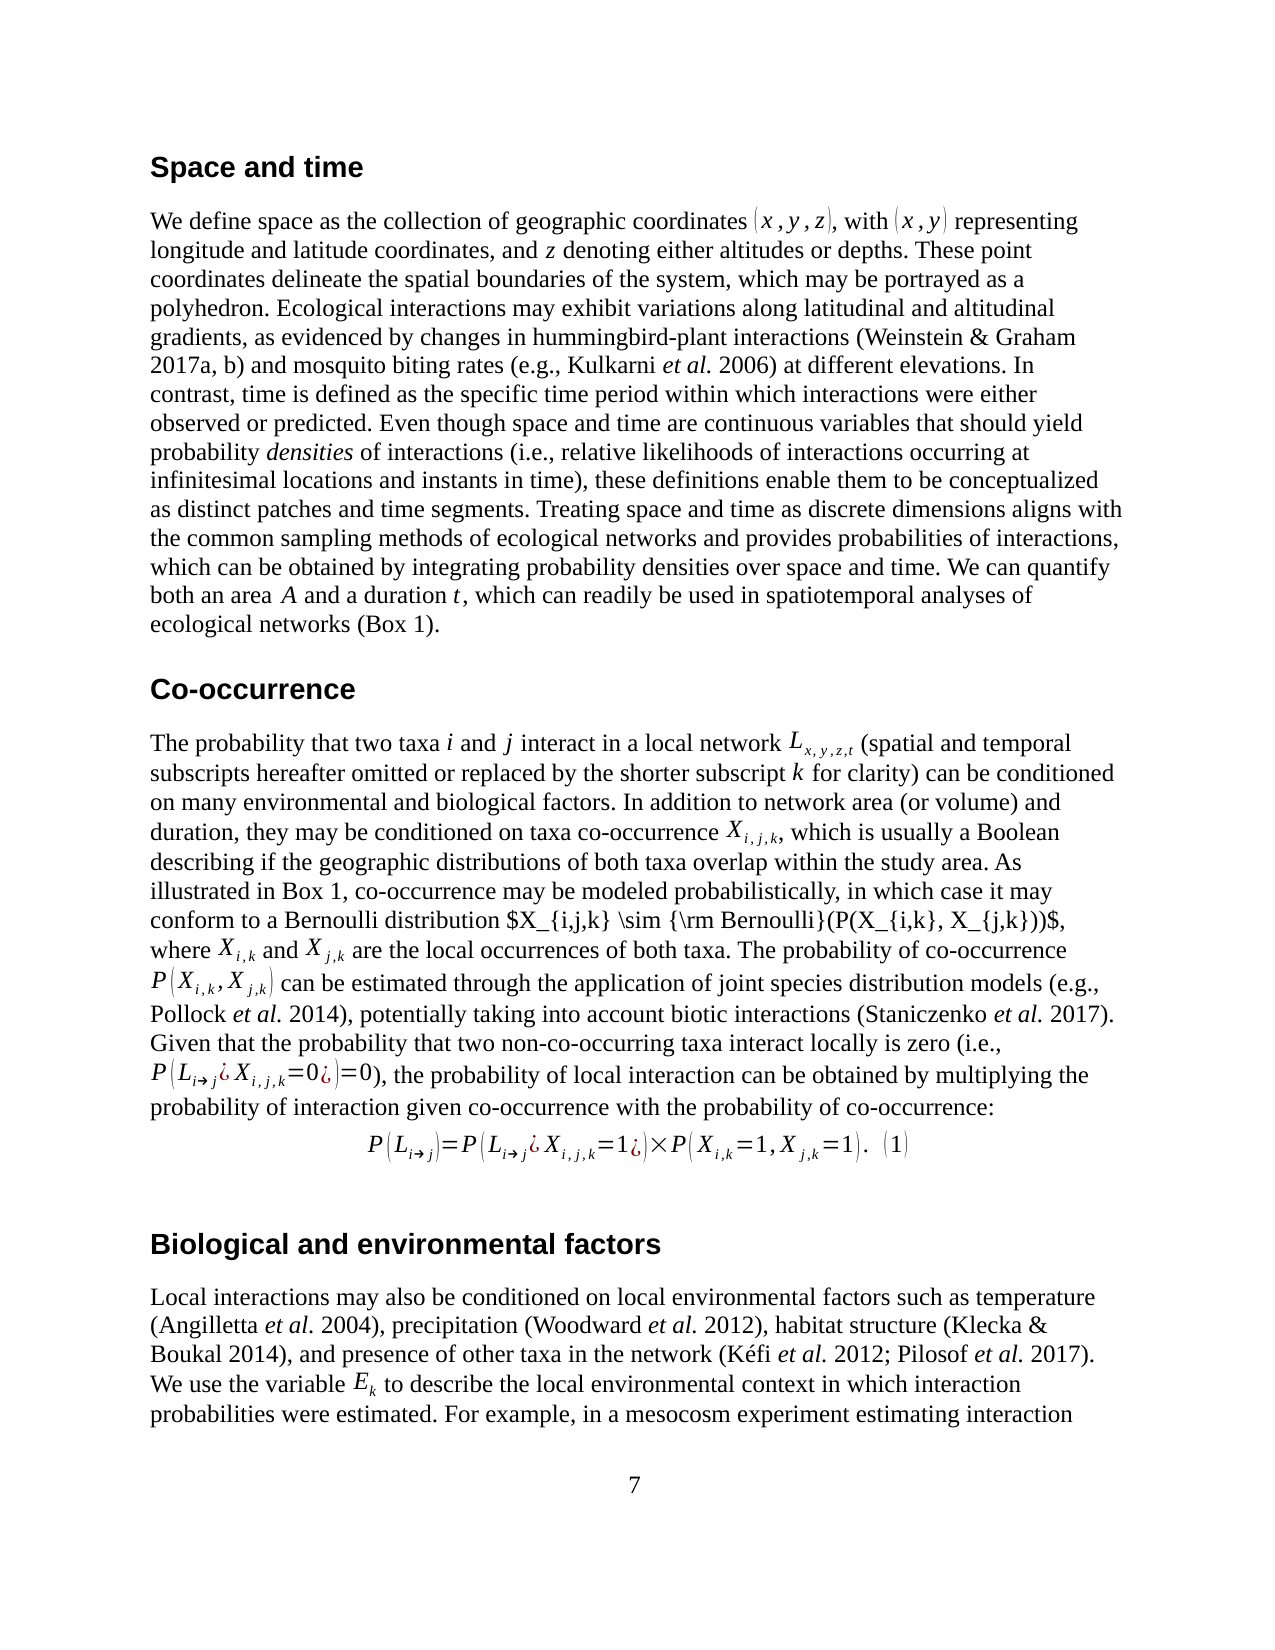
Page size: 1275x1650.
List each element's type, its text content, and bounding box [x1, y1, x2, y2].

subtitle Space and time [150, 150, 1125, 183]
text Local interactions may also be conditioned on local environmental factors such as temperature (Angilletta et al. 2004), precipitation (Woodward et al. 2012), habitat structure (Klecka & Boukal 2014), and presence of other taxa in the network (Kéfi et al. 2012; Pilosof et al. 2017). We use the variable to describe the local environmental context in which interaction probabilities were estimated. For example, in a mesocosm experiment estimating interaction [150, 1282, 1125, 1428]
subtitle Co-occurrence [150, 672, 1125, 706]
text The probability that two taxa and interact in a local network (spatial and temporal subscripts hereafter omitted or replaced by the shorter subscript for clarity) can be conditioned on many environmental and biological factors. In addition to network area (or volume) and duration, they may be conditioned on taxa co-occurrence , which is usually a Boolean describing if the geographic distributions of both taxa overlap within the study area. As illustrated in Box 1, co-occurrence may be modeled probabilistically, in which case it may conform to a Bernoulli distribution $X_{i,j,k} \sim {\rm Bernoulli}(P(X_{i,k}, X_{j,k}))$, where and are the local occurrences of both taxa. The probability of co-occurrence can be estimated through the application of joint species distribution models (e.g., Pollock et al. 2014), potentially taking into account biotic interactions (Staniczenko et al. 2017). Given that the probability that two non-co-occurring taxa interact locally is zero (i.e., ), the probability of local interaction can be obtained by multiplying the probability of interaction given co-occurrence with the probability of co-occurrence: [150, 727, 1125, 1121]
text We define space as the collection of geographic coordinates , with representing longitude and latitude coordinates, and denoting either altitudes or depths. These point coordinates delineate the spatial boundaries of the system, which may be portrayed as a polyhedron. Ecological interactions may exhibit variations along latitudinal and altitudinal gradients, as evidenced by changes in hummingbird-plant interactions (Weinstein & Graham 2017a, b) and mosquito biting rates (e.g., Kulkarni et al. 2006) at different elevations. In contrast, time is defined as the specific time period within which interactions were either observed or predicted. Even though space and time are continuous variables that should yield probability densities of interactions (i.e., relative likelihoods of interactions occurring at infinitesimal locations and instants in time), these definitions enable them to be conceptualized as distinct patches and time segments. Treating space and time as discrete dimensions aligns with the common sampling methods of ecological networks and provides probabilities of interactions, which can be obtained by integrating probability densities over space and time. We can quantify both an area and a duration , which can readily be used in spatiotemporal analyses of ecological networks (Box 1). [150, 205, 1125, 638]
subtitle Biological and environmental factors [150, 1227, 1125, 1260]
